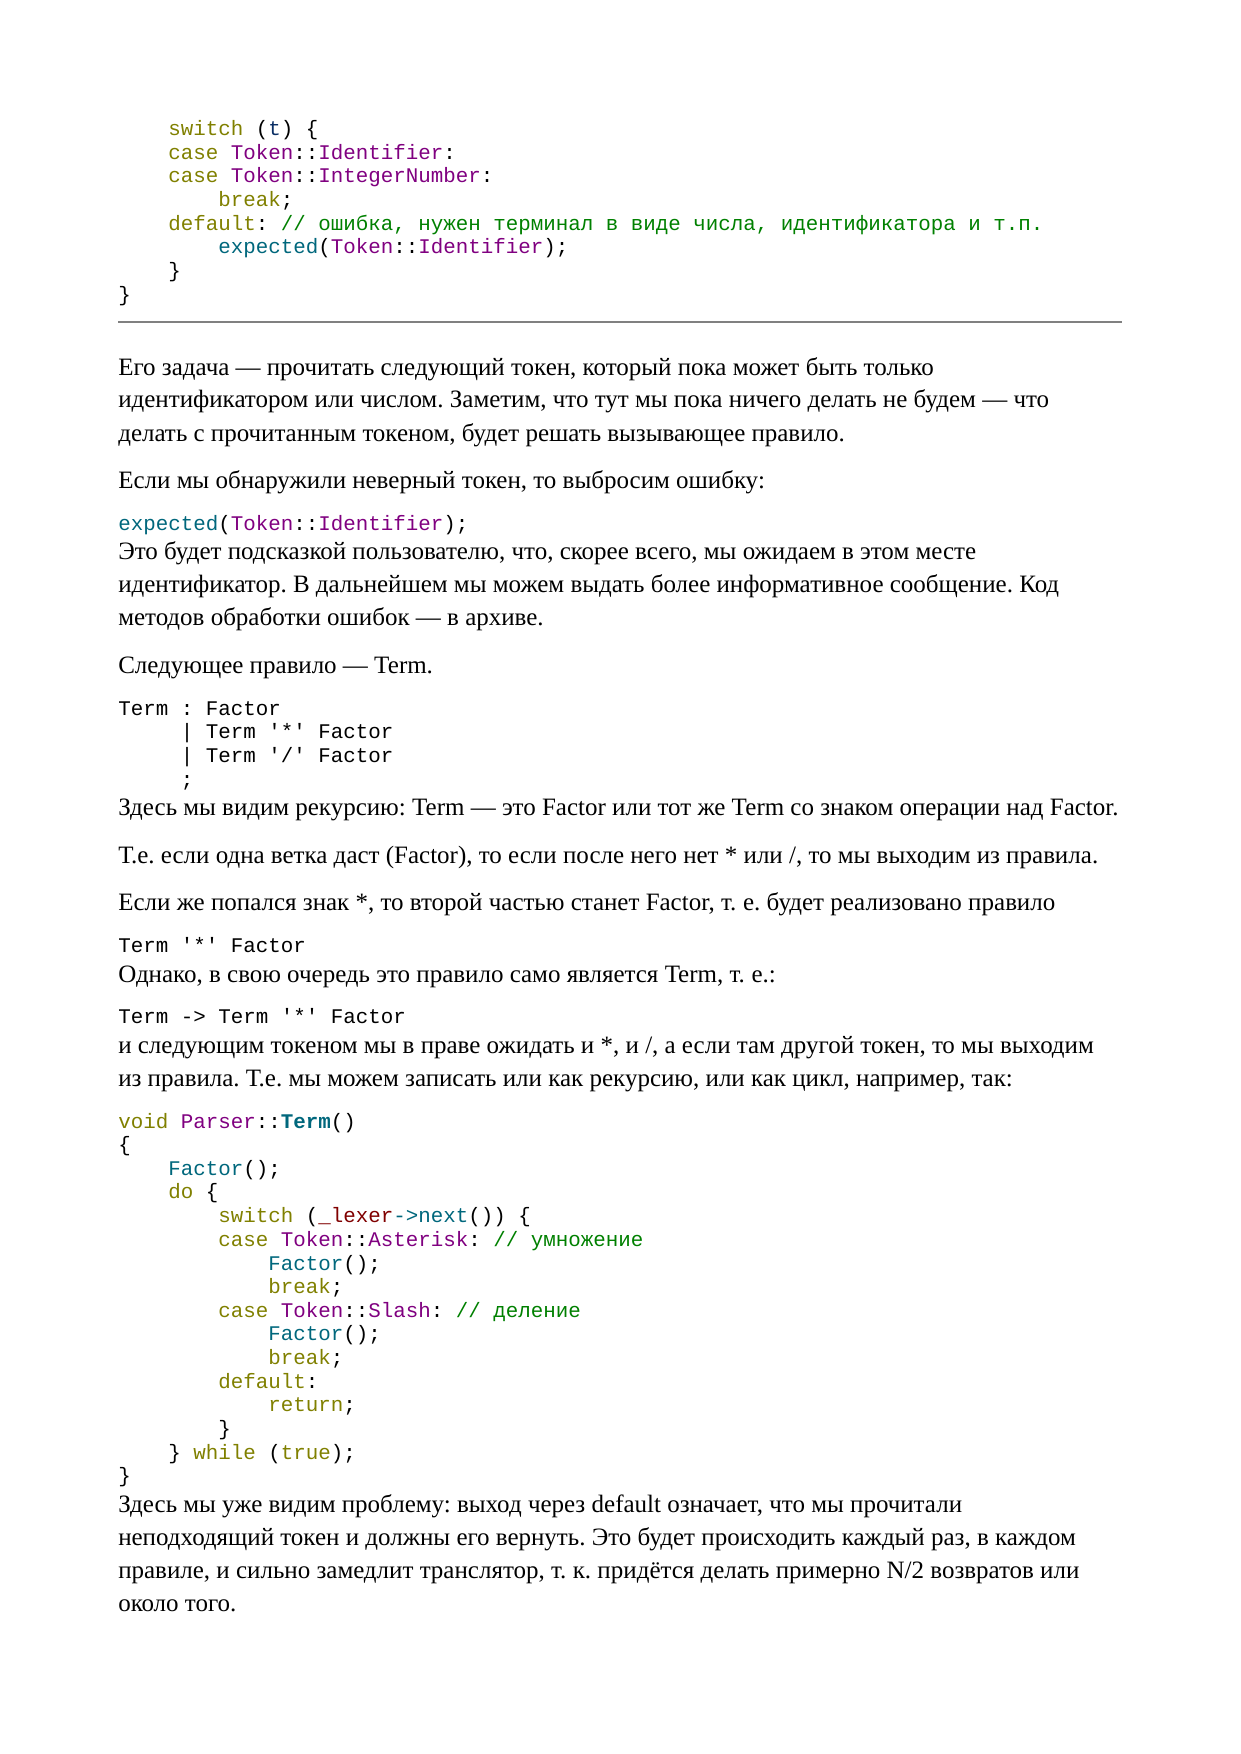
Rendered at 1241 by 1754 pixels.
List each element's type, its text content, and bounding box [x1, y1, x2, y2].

text default: [118, 1371, 1122, 1394]
text } [118, 1465, 1122, 1489]
text Т.е. если одна ветка даст (Factor), то если после него нет * или /, то мы выходим из правила. [118, 840, 1122, 869]
text expected(Token::Identifier); [118, 236, 1122, 260]
text switch (t) { [118, 118, 1122, 142]
text Если мы обнаружили неверный токен, то выбросим ошибку: [118, 465, 1122, 494]
text break; [118, 1276, 1122, 1300]
text { [118, 1134, 1122, 1158]
text и следующим токеном мы в праве ожидать и *, и /, а если там другой токен, то мы выходим из правила. Т.е. мы можем записать или как рекурсию, или как цикл, например, так: [118, 1030, 1122, 1092]
text void Parser::Term() [118, 1111, 1122, 1134]
text switch (_lexer->next()) { [118, 1205, 1122, 1229]
text } [118, 1418, 1122, 1442]
text Factor(); [118, 1252, 1122, 1276]
text Следующее правило — Term. [118, 650, 1122, 679]
text break; [118, 189, 1122, 213]
text do { [118, 1182, 1122, 1205]
text case Token::IntegerNumber: [118, 165, 1122, 189]
text Это будет подсказкой пользователю, что, скорее всего, мы ожидаем в этом месте идентификатор. В дальнейшем мы можем выдать более информативное сообщение. Код методов обработки ошибок — в архиве. [118, 536, 1122, 631]
text default: // ошибка, нужен терминал в виде числа, идентификатора и т.п. [118, 213, 1122, 236]
text Здесь мы уже видим проблему: выход через default означает, что мы прочитали неподходящий токен и должны его вернуть. Это будет происходить каждый раз, в каждом правиле, и сильно замедлит транслятор, т. к. придётся делать примерно N/2 возвратов или около того. [118, 1489, 1122, 1617]
text break; [118, 1347, 1122, 1371]
text Его задача — прочитать следующий токен, который пока может быть только идентификатором или числом. Заметим, что тут мы пока ничего делать не будем — что делать с прочитанным токеном, будет решать вызывающее правило. [118, 352, 1122, 446]
text Однако, в свою очередь это правило само является Term, т. е.: [118, 959, 1122, 987]
text Factor(); [118, 1323, 1122, 1347]
text Term '*' Factor [118, 935, 1122, 959]
text case Token::Slash: // деление [118, 1300, 1122, 1323]
text } [118, 284, 1122, 307]
text Term : Factor [118, 698, 1122, 721]
text return; [118, 1394, 1122, 1418]
text Если же попался знак *, то второй частью станет Factor, т. е. будет реализовано правило [118, 887, 1122, 916]
text ; [118, 769, 1122, 792]
text | Term '*' Factor [118, 721, 1122, 745]
text case Token::Asterisk: // умножение [118, 1229, 1122, 1252]
text } [118, 260, 1122, 284]
text Здесь мы видим рекурсию: Term — это Factor или тот же Term со знаком операции над Factor. [118, 792, 1122, 821]
text case Token::Identifier: [118, 142, 1122, 165]
text | Term '/' Factor [118, 745, 1122, 769]
text expected(Token::Identifier); [118, 513, 1122, 536]
text Term -> Term '*' Factor [118, 1006, 1122, 1030]
text } while (true); [118, 1442, 1122, 1465]
text Factor(); [118, 1158, 1122, 1182]
